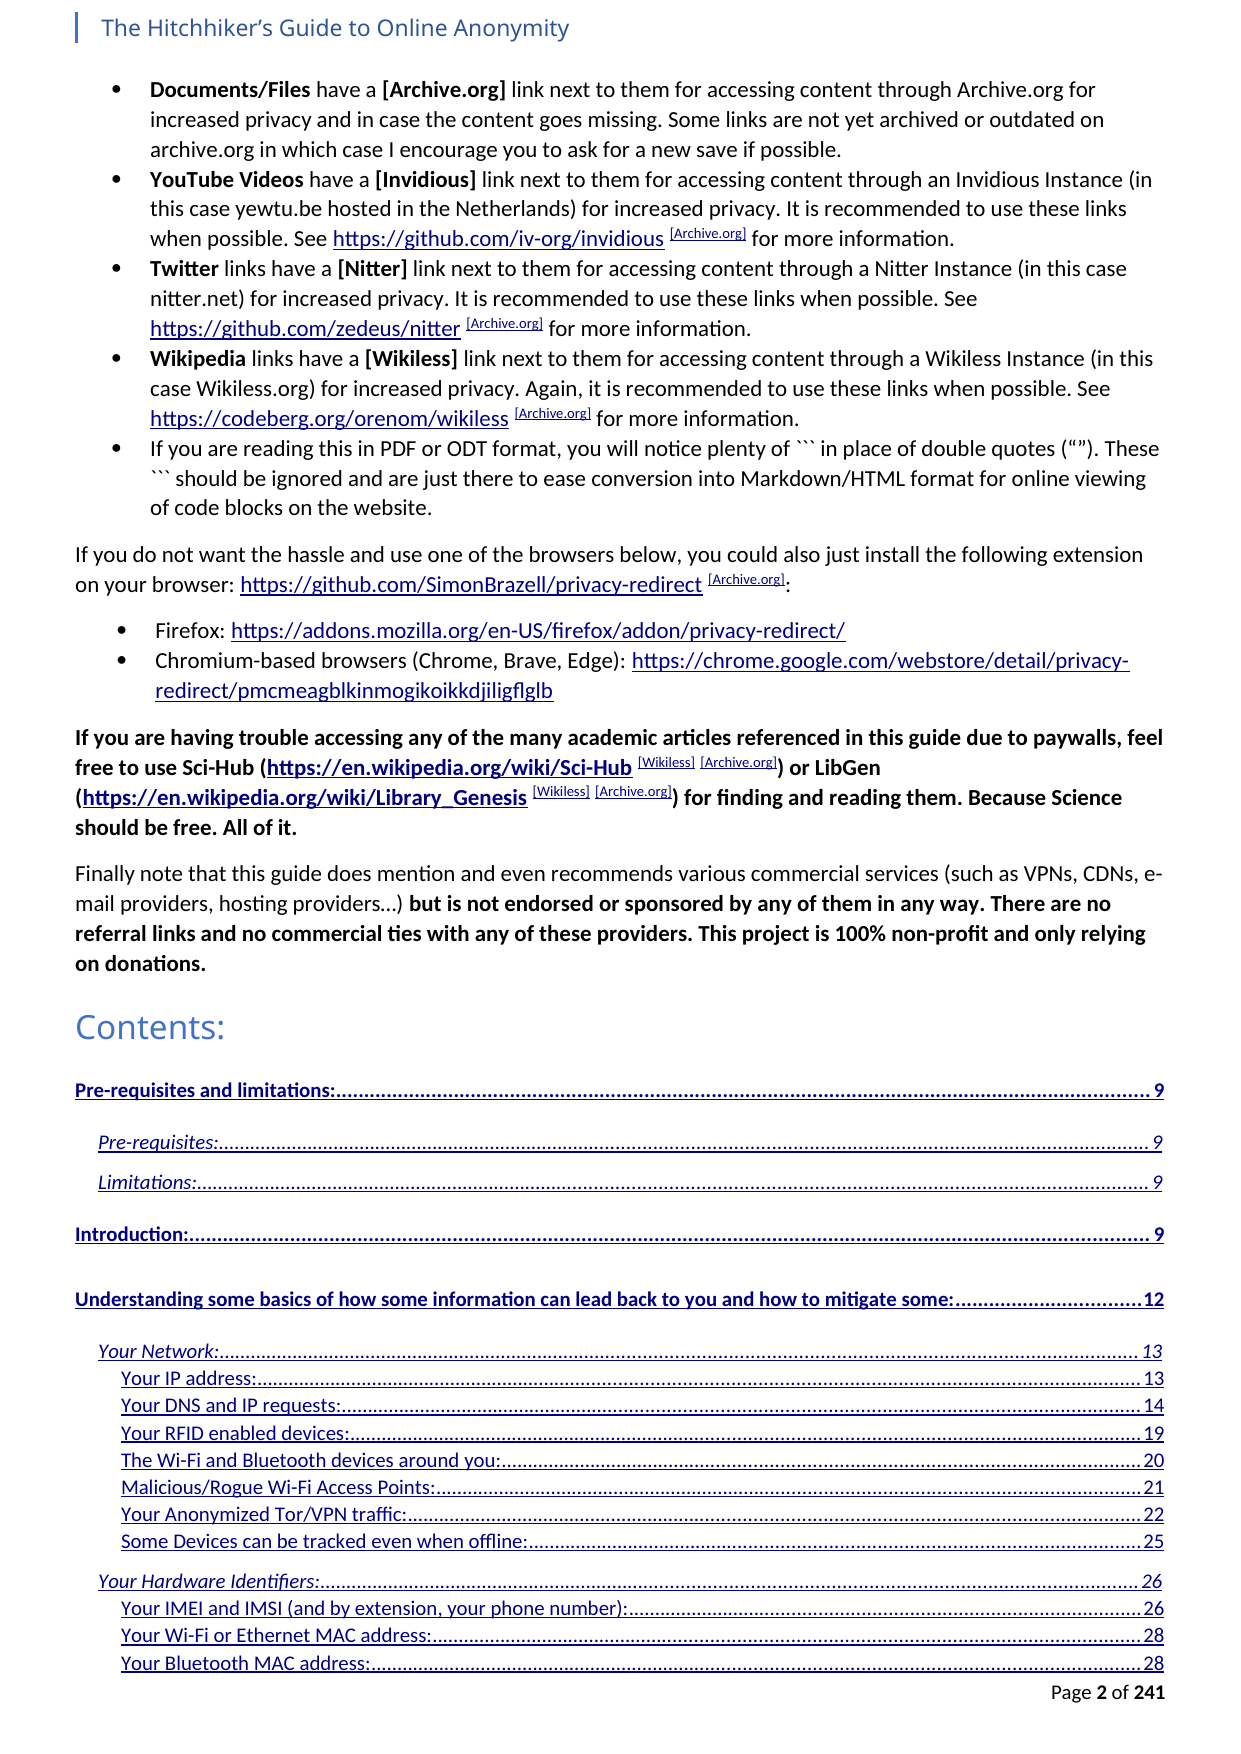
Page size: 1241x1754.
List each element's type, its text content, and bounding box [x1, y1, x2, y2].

list Twitter links have a [Nitter] link next to them for accessing content through a Nitter Instance (in this case nitter.net) for increased privacy. It is recommended to use these links when possible. See https://github.com/zedeus/nitter [Archive.org] for more information. [112, 254, 1165, 342]
text The Wi-Fi and Bluetooth devices around you: 20 [121, 1447, 1165, 1472]
text Your IMEI and IMSI (and by extension, your phone number): 26 [121, 1595, 1165, 1621]
text Your Wi-Fi or Ethernet MAC address: 28 [121, 1623, 1165, 1648]
text Your RFID enabled devices: 19 [121, 1420, 1165, 1445]
text Your Bluetooth MAC address: 28 [121, 1650, 1165, 1675]
text Finally note that this guide does mention and even recommends various commercial services (such as VPNs, CDNs, e-mail providers, hosting providers…) but is not endorsed or sponsored by any of them in any way. There are no referral links and no commercial ties with any of these providers. This project is 100% non-profit and only relying on donations. [75, 859, 1165, 977]
text Understanding some basics of how some information can lead back to you and how to mitigate some: 12 [75, 1286, 1165, 1311]
subtitle Contents: [75, 1004, 1165, 1049]
text Your Network: 13 [98, 1338, 1165, 1364]
text Limitations: 9 [98, 1169, 1165, 1194]
list Wikipedia links have a [Wikiless] link next to them for accessing content through a Wikiless Instance (in this case Wikiless.org) for increased privacy. Again, it is recommended to use these links when possible. See https://codeberg.org/orenom/wikiless [Archive.org] for more information. [112, 344, 1165, 432]
list Documents/Files have a [Archive.org] link next to them for accessing content through Archive.org for increased privacy and in case the content goes missing. Some links are not yet archived or outdated on archive.org in which case I encourage you to ask for a new save if possible. [112, 75, 1165, 163]
text If you do not want the hassle and use one of the browsers below, you could also just install the following extension on your browser: https://github.com/SimonBrazell/privacy-redirect [Archive.org]: [75, 540, 1165, 598]
text Your Anonymized Tor/VPN traffic: 22 [121, 1501, 1165, 1527]
text Pre-requisites: 9 [98, 1129, 1165, 1155]
text Your DNS and IP requests: 14 [121, 1393, 1165, 1418]
list Chromium-based browsers (Chrome, Brave, Edge): https://chrome.google.com/webstore/detail/privacy-redirect/pmcmeagblkinmogikoikkdjiligflglb [118, 646, 1165, 704]
text Introduction: 9 [75, 1221, 1165, 1247]
text Malicious/Rogue Wi-Fi Access Points: 21 [121, 1474, 1165, 1499]
list Firefox: https://addons.mozilla.org/en-US/firefox/addon/privacy-redirect/ [118, 617, 1165, 644]
text If you are having trouble accessing any of the many academic articles referenced in this guide due to paywalls, feel free to use Sci-Hub (https://en.wikipedia.org/wiki/Sci-Hub [Wikiless] [Archive.org]) or LibGen (https://en.wikipedia.org/wiki/Library_Genesis [Wikiless] [Archive.org]) for finding and reading them. Because Science should be free. All of it. [75, 723, 1165, 841]
list If you are reading this in PDF or ODT format, you will notice plenty of ``` in place of double quotes (“”). These ``` should be ignored and are just there to ease conversion into Markdown/HTML format for online viewing of code blocks on the website. [112, 434, 1165, 522]
text Pre-requisites and limitations: 9 [75, 1077, 1165, 1103]
text Your IP address: 13 [121, 1365, 1165, 1391]
text Some Devices can be tracked even when offline: 25 [121, 1528, 1165, 1554]
list YouTube Videos have a [Invidious] link next to them for accessing content through an Invidious Instance (in this case yewtu.be hosted in the Netherlands) for increased privacy. It is recommended to use these links when possible. See https://github.com/iv-org/invidious [Archive.org] for more information. [112, 165, 1165, 252]
text Your Hardware Identifiers: 26 [98, 1568, 1165, 1594]
